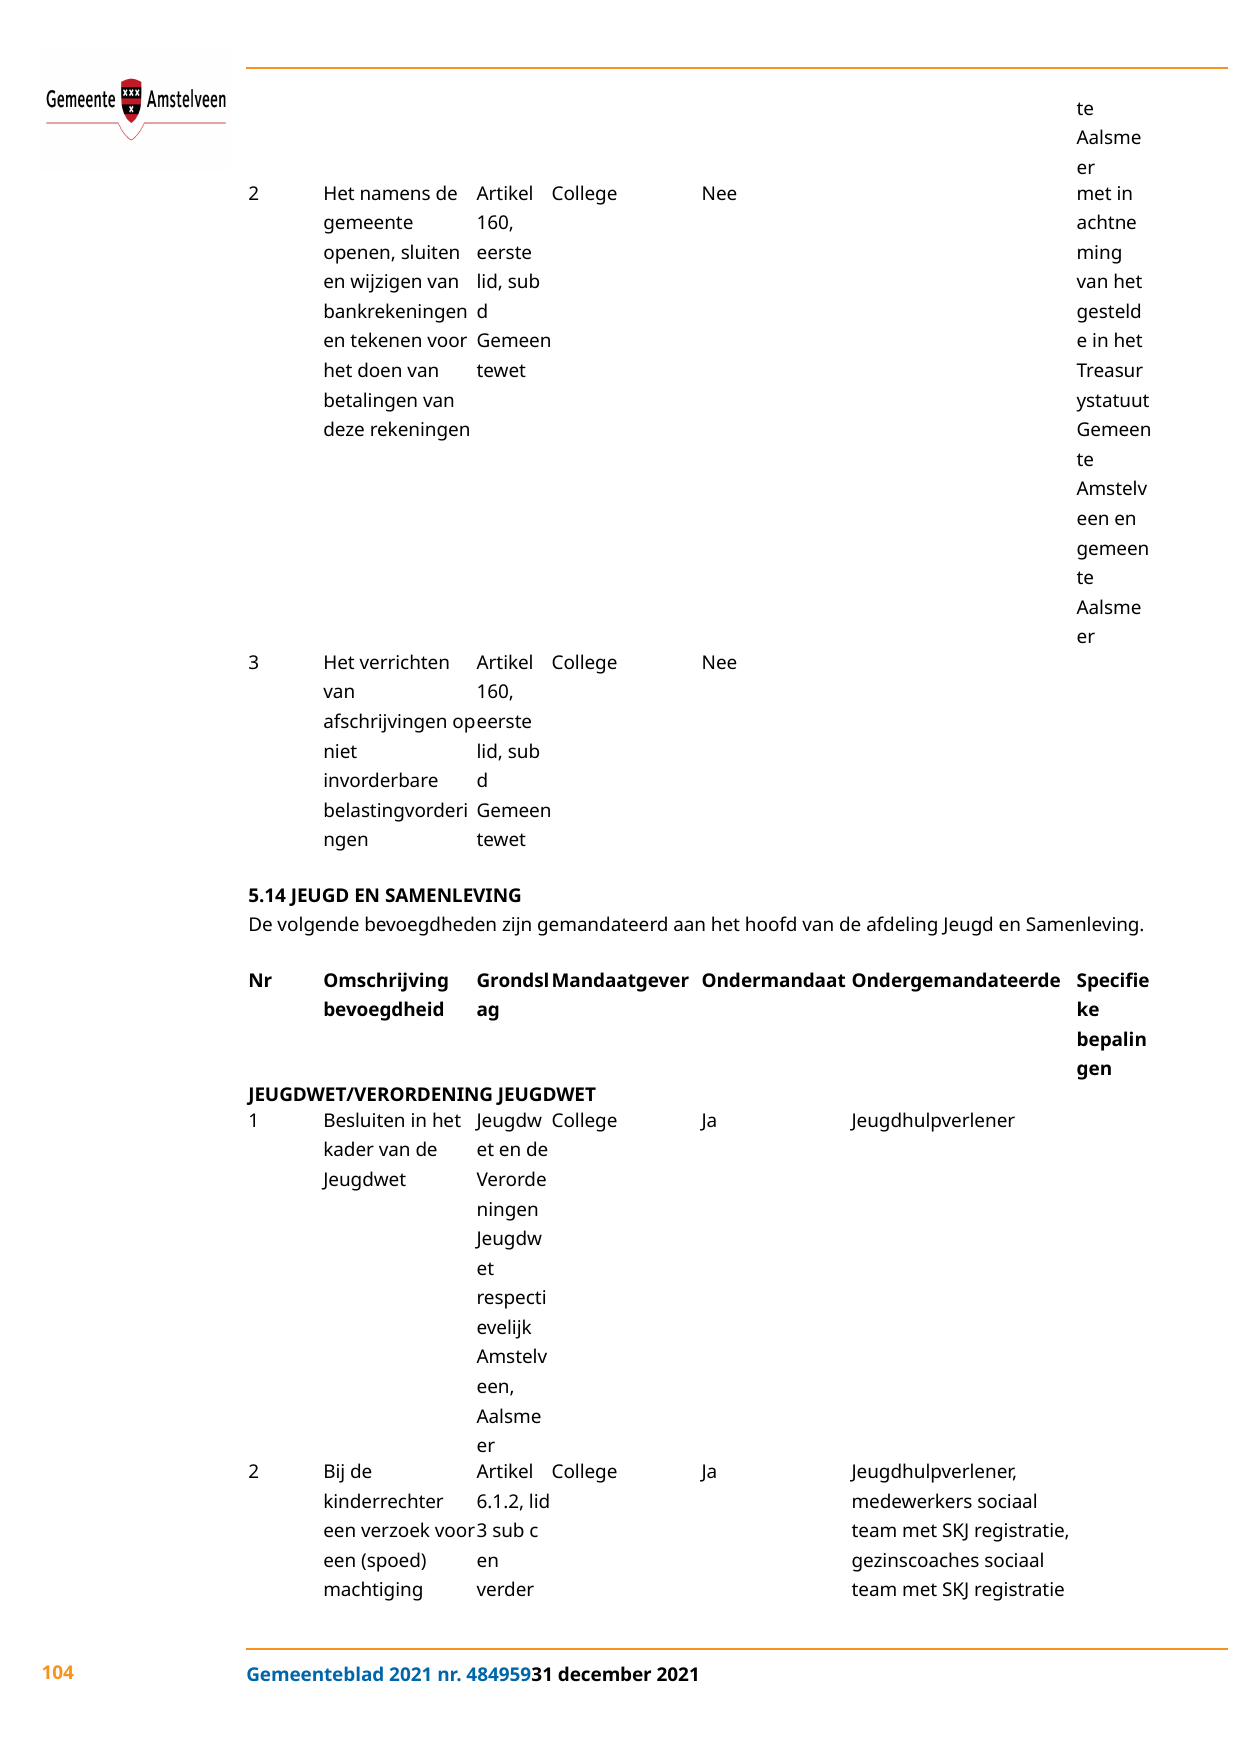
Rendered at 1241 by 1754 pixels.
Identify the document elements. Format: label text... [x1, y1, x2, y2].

table_cell [701, 95, 851, 180]
table_cell Jeugdhulpverlener [851, 1107, 1076, 1458]
table_cell [1076, 1107, 1152, 1458]
table_cell Nee [701, 180, 851, 649]
table_cell Omschrijving bevoegdheid [323, 967, 476, 1081]
table_cell Jeugdwet en de Verordeningen Jeugdwet respectievelijk Amstelveen, Aalsmeer [476, 1107, 551, 1458]
table_cell College [551, 1458, 701, 1602]
table_cell [1076, 1458, 1152, 1602]
table_cell [551, 95, 701, 180]
table_cell Ondergemandateerde [851, 967, 1076, 1081]
table_cell Artikel 160, eerste lid, sub d Gemeentewet [476, 649, 551, 852]
table_cell 2 [248, 180, 323, 649]
table_cell [476, 95, 551, 180]
table_cell [323, 95, 476, 180]
table_cell JEUGDWET/VERORDENING JEUGDWET [248, 1081, 1152, 1107]
table_cell 2 [248, 1458, 323, 1602]
table_cell 5.14 JEUGD EN SAMENLEVING De volgende bevoegdheden zijn gemandateerd aan het hoofd van de afdeling Jeugd en Samenleving. [248, 853, 1152, 967]
table_cell Nee [701, 649, 851, 852]
table_cell Ja [701, 1107, 851, 1458]
table_cell Bij de kinderrechter een verzoek voor een (spoed) machtiging [323, 1458, 476, 1602]
table_cell met in achtneming van het gestelde in het Treasurystatuut Gemeente Amstelveen en gemeente Aalsmeer [1076, 180, 1152, 649]
table_cell Het namens de gemeente openen, sluiten en wijzigen van bankrekeningen en tekenen voor het doen van betalingen van deze rekeningen [323, 180, 476, 649]
table_cell 3 [248, 649, 323, 852]
table_cell Specifieke bepalingen [1076, 967, 1152, 1081]
table_cell College [551, 649, 701, 852]
table_cell Grondslag [476, 967, 551, 1081]
table_cell te Aalsmeer [1076, 95, 1152, 180]
table_cell Jeugdhulpverlener, medewerkers sociaal team met SKJ registratie, gezinscoaches sociaal team met SKJ registratie [851, 1458, 1076, 1602]
table_cell College [551, 1107, 701, 1458]
table_cell [851, 649, 1076, 852]
table_cell Artikel 160, eerste lid, sub d Gemeentewet [476, 180, 551, 649]
table_cell College [551, 180, 701, 649]
table_cell [851, 180, 1076, 649]
table_cell [1076, 649, 1152, 852]
table_cell Het verrichten van afschrijvingen op niet invorderbare belastingvorderingen [323, 649, 476, 852]
table_cell Besluiten in het kader van de Jeugdwet [323, 1107, 476, 1458]
table_cell 1 [248, 1107, 323, 1458]
table_cell Ondermandaat [701, 967, 851, 1081]
table_cell Mandaatgever [551, 967, 701, 1081]
table_cell Nr [248, 967, 323, 1081]
table_cell [851, 95, 1076, 180]
table_cell Artikel 6.1.2, lid 3 sub c en verder [476, 1458, 551, 1602]
picture [41, 47, 231, 172]
table_cell [248, 95, 323, 180]
table_cell Ja [701, 1458, 851, 1602]
